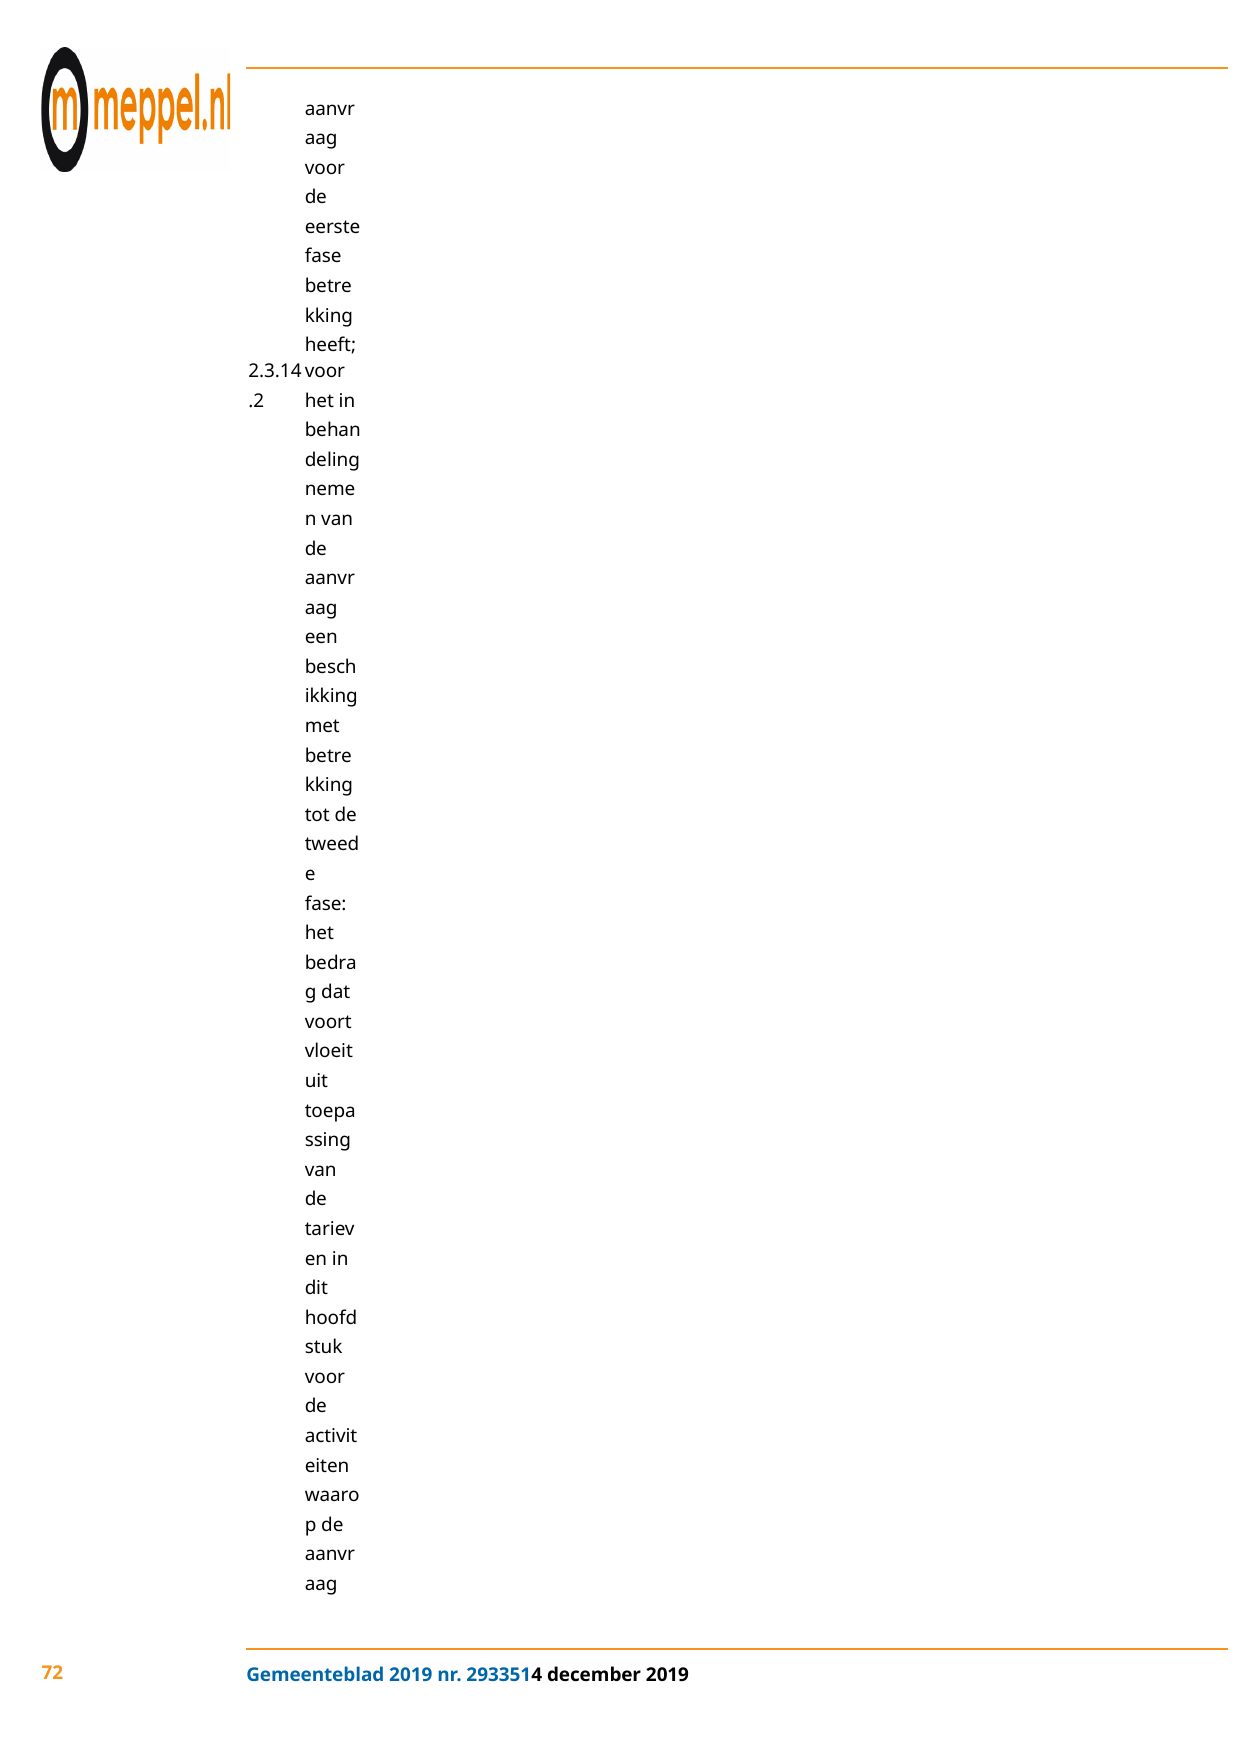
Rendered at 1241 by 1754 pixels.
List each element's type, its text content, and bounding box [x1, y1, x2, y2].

table_cell 2.3.14.2 [248, 357, 304, 1596]
table_cell [361, 357, 417, 1596]
table_cell [418, 357, 474, 1596]
picture [41, 47, 231, 172]
table_cell [361, 95, 417, 357]
table_cell voor het in behandeling nemen van de aanvraag een beschikking met betrekking tot de tweede fase: het bedrag dat voortvloeit uit toepassing van de tarieven in dit hoofdstuk voor de activiteiten waarop de aanvraag [305, 357, 361, 1596]
table_cell [248, 95, 304, 357]
table_cell [418, 95, 474, 357]
table_cell aanvraag voor de eerste fase betrekking heeft; [305, 95, 361, 357]
